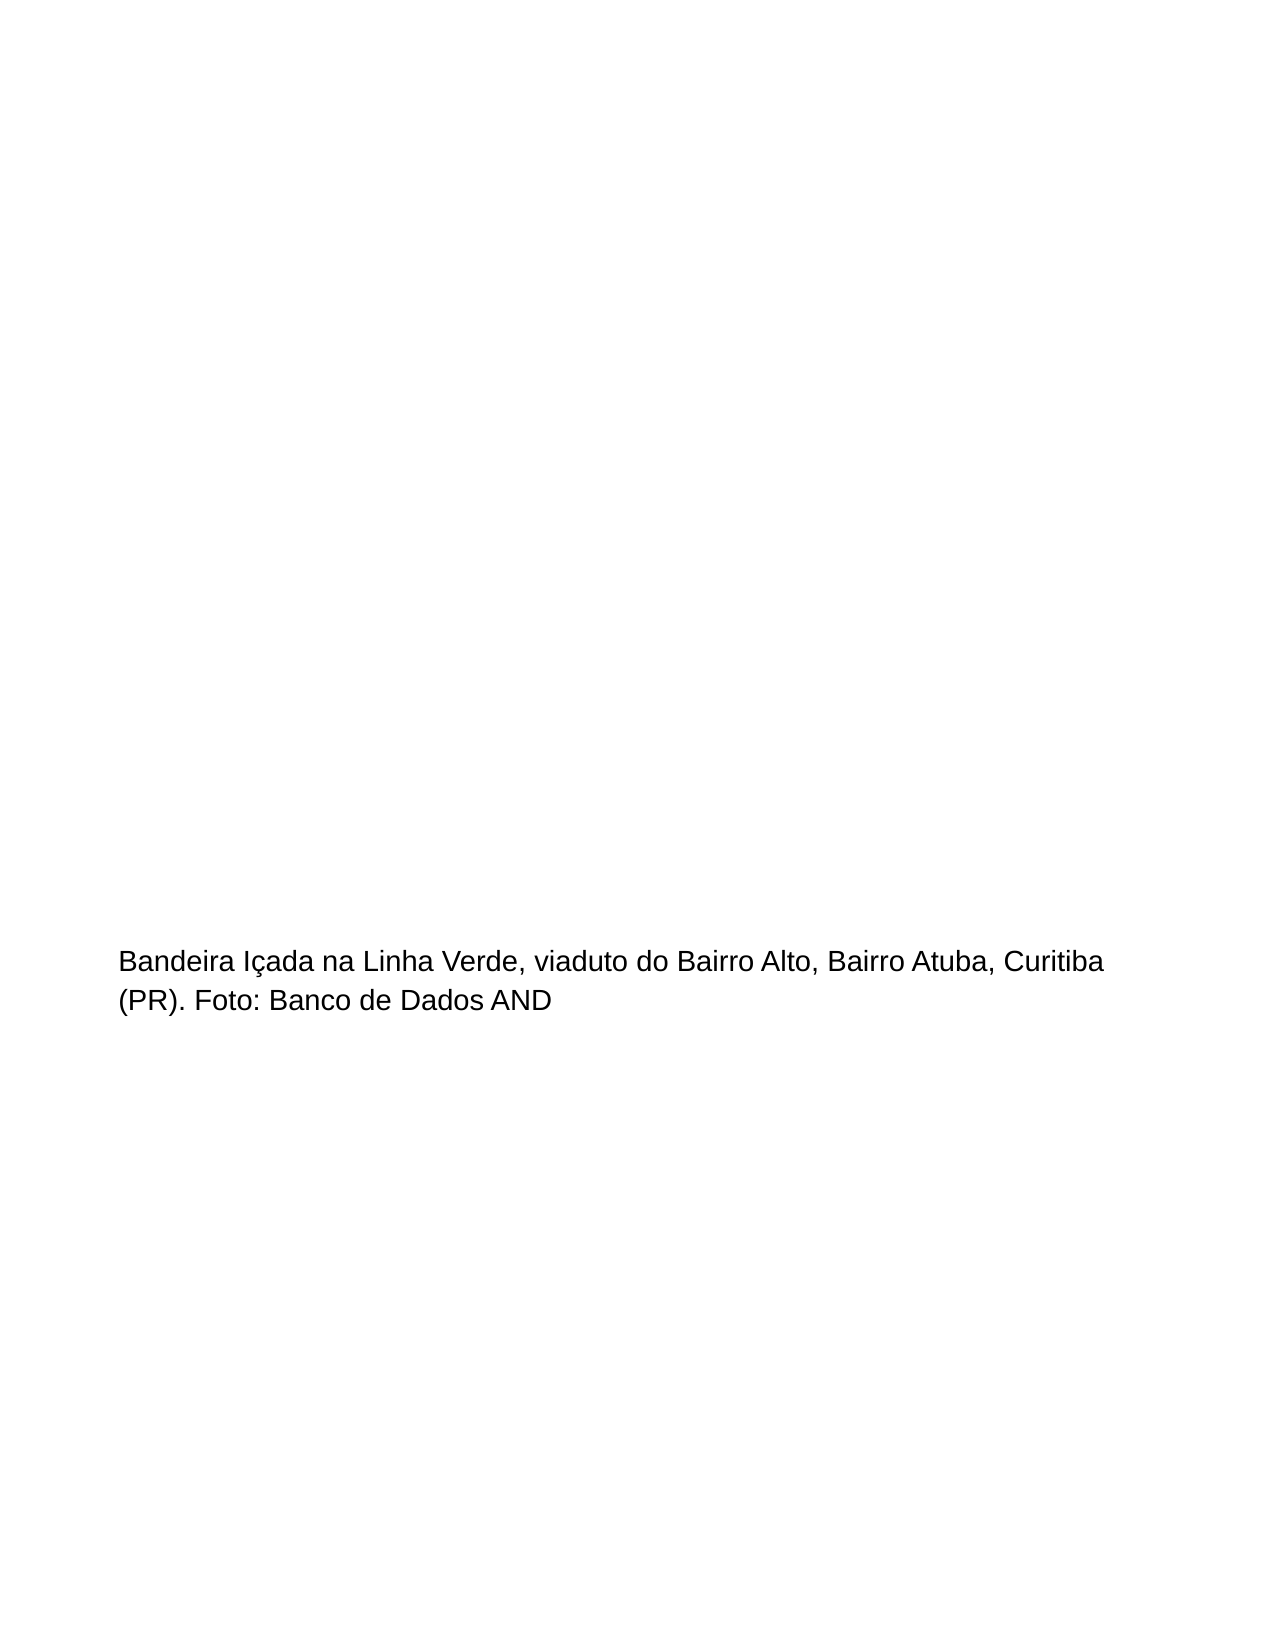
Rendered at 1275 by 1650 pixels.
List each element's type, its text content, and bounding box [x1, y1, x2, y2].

text Bandeira Içada na Linha Verde, viaduto do Bairro Alto, Bairro Atuba, Curitiba (PR). Foto: Banco de Dados AND [118, 944, 1157, 1016]
